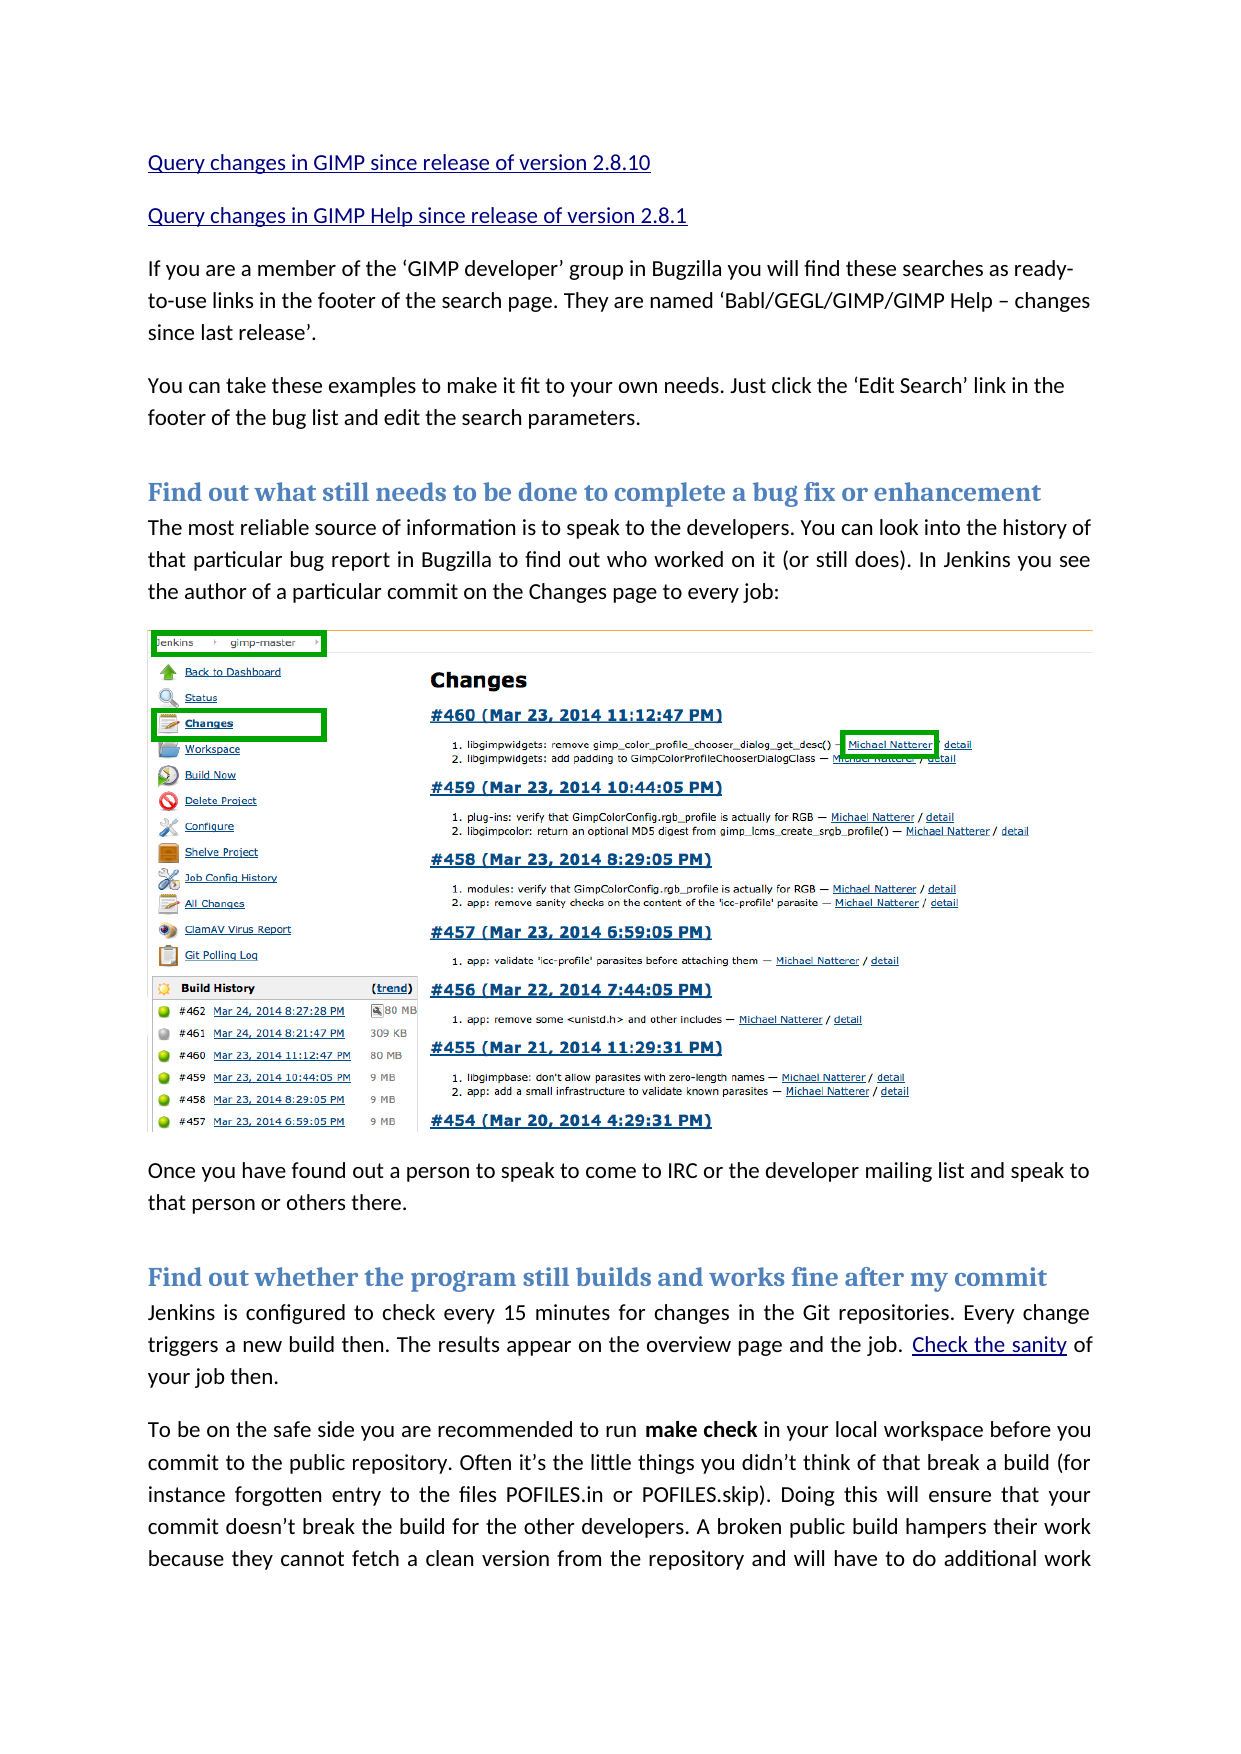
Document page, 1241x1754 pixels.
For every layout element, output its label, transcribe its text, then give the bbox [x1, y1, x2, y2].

text The most reliable source of information is to speak to the developers. You can look into the history of that particular bug report in Bugzilla to find out who worked on it (or still does). In Jenkins you see the author of a particular commit on the Changes page to every job: [148, 513, 1093, 605]
text If you are a member of the ‘GIMP developer’ group in Bugzilla you will find these searches as ready-to-use links in the footer of the search page. They are named ‘Babl/GEGL/GIMP/GIMP Help – changes since last release’. [148, 254, 1093, 346]
text To be on the safe side you are recommended to run make check in your local workspace before you commit to the public repository. Often it’s the little things you didn’t think of that break a build (for instance forgotten entry to the files POFILES.in or POFILES.skip). Doing this will ensure that your commit doesn’t break the build for the other developers. A broken public build hampers their work because they cannot fetch a clean version from the repository and will have to do additional work [148, 1415, 1093, 1572]
text Query changes in GIMP since release of version 2.8.10 [148, 148, 1093, 176]
subtitle Find out what still needs to be done to complete a bug fix or enhancement [148, 477, 1093, 508]
text You can take these examples to make it fit to your own needs. Just click the ‘Edit Search’ link in the footer of the bug list and edit the search parameters. [148, 371, 1093, 431]
text Once you have found out a person to speak to come to IRC or the developer mailing list and speak to that person or others there. [148, 1156, 1093, 1216]
text Jenkins is configured to check every 15 minutes for changes in the Git repositories. Every change triggers a new build then. The results appear on the overview page and the job. Check the sanity of your job then. [148, 1298, 1093, 1390]
subtitle Find out whether the program still builds and works fine after my commit [148, 1262, 1093, 1293]
text Query changes in GIMP Help since release of version 2.8.1 [148, 201, 1093, 229]
